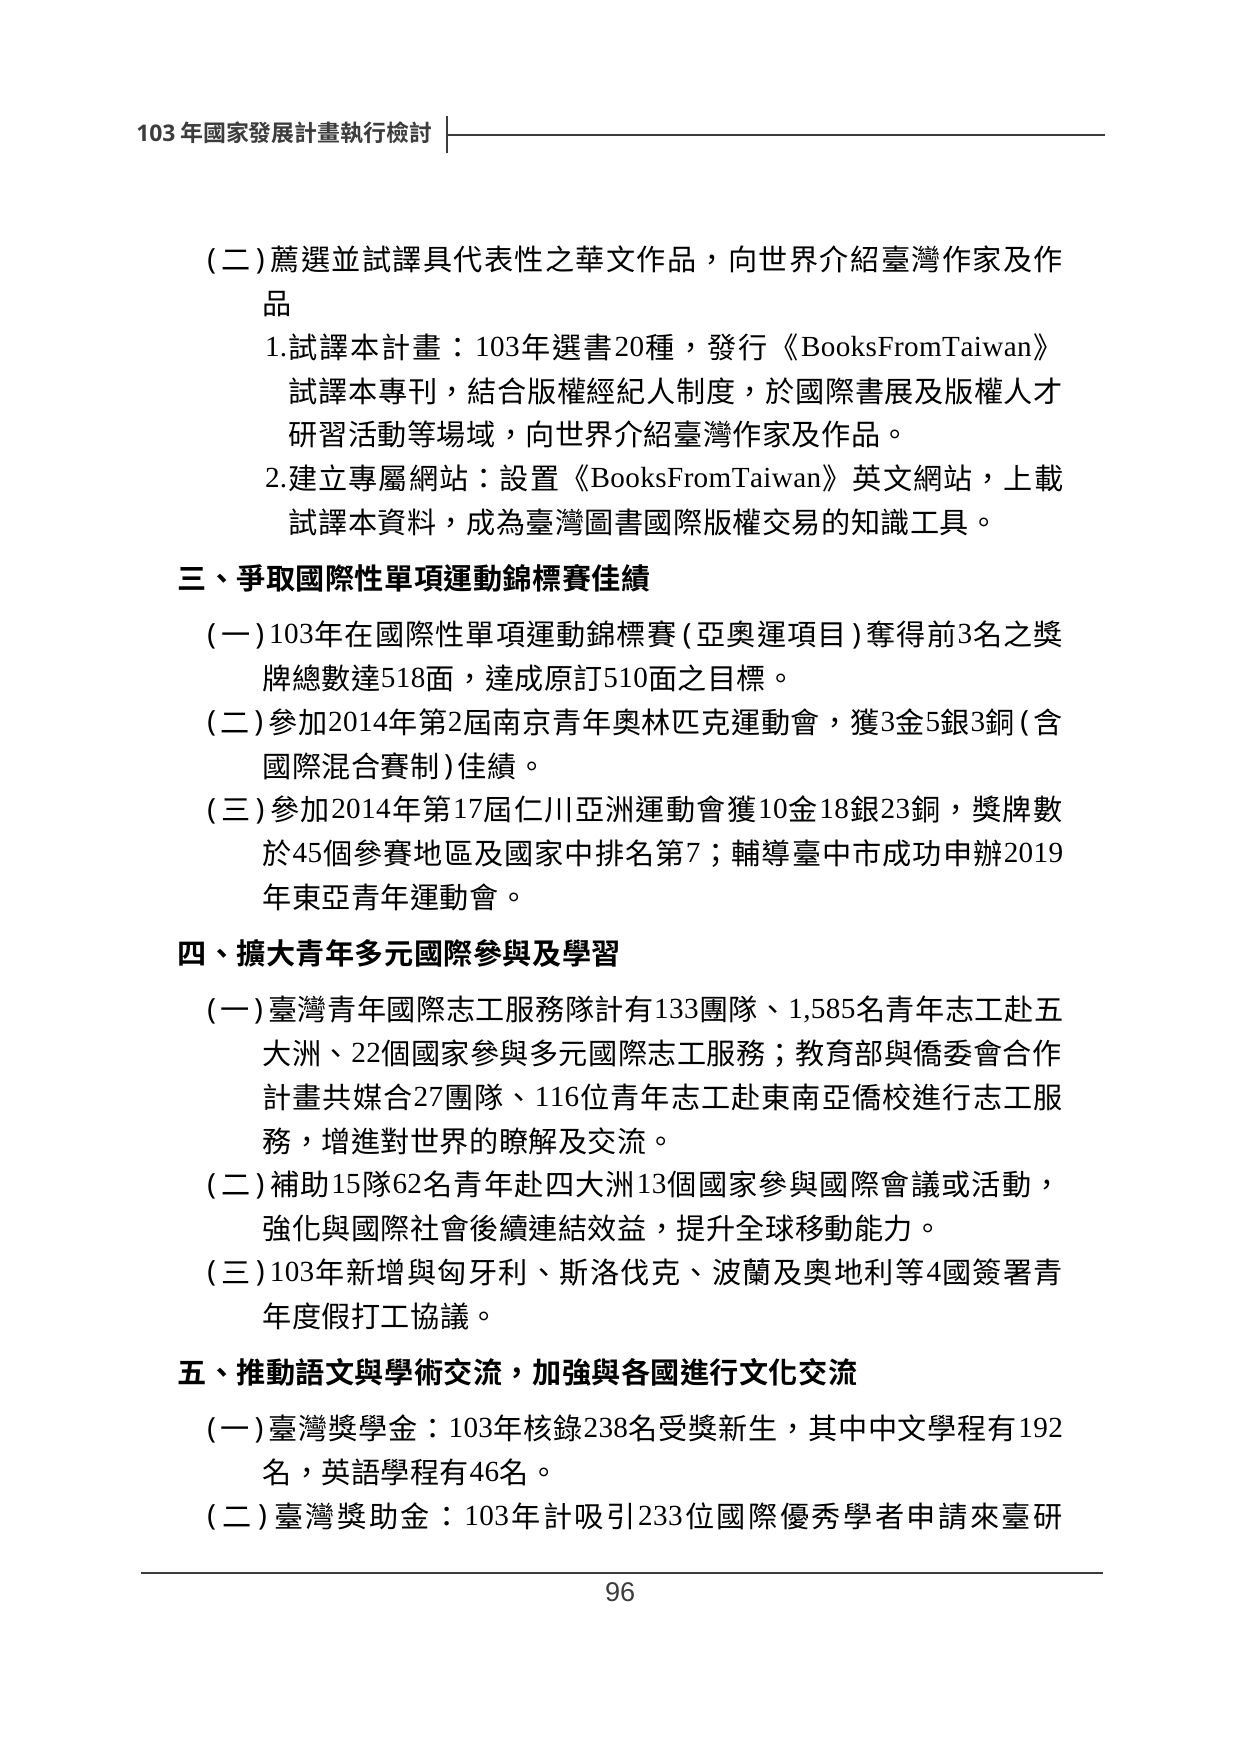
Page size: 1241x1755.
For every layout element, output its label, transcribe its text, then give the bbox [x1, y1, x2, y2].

text (二)薦選並試譯具代表性之華文作品，向世界介紹臺灣作家及作品 [202, 236, 1063, 324]
text (三)參加2014年第17屆仁川亞洲運動會獲10金18銀23銅，獎牌數於45個參賽地區及國家中排名第7；輔導臺中市成功申辦2019年東亞青年運動會。 [202, 786, 1063, 917]
text 1.試譯本計畫：103年選書20種，發行《BooksFromTaiwan》試譯本專刊，結合版權經紀人制度，於國際書展及版權人才研習活動等場域，向世界介紹臺灣作家及作品。 [265, 324, 1063, 455]
text 五、推動語文與學術交流，加強與各國進行文化交流 [177, 1349, 1063, 1392]
text (一)103年在國際性單項運動錦標賽(亞奧運項目)奪得前3名之獎牌總數達518面，達成原訂510面之目標。 [202, 611, 1063, 699]
text (二)臺灣獎助金：103年計吸引233位國際優秀學者申請來臺研 [202, 1492, 1063, 1536]
text (三)103年新增與匈牙利、斯洛伐克、波蘭及奧地利等4國簽署青年度假打工協議。 [202, 1249, 1063, 1336]
text 三、爭取國際性單項運動錦標賽佳績 [177, 555, 1063, 599]
text (二)參加2014年第2屆南京青年奧林匹克運動會，獲3金5銀3銅(含國際混合賽制)佳績。 [202, 699, 1063, 786]
text (二)補助15隊62名青年赴四大洲13個國家參與國際會議或活動，強化與國際社會後續連結效益，提升全球移動能力。 [202, 1161, 1063, 1249]
text (一)臺灣青年國際志工服務隊計有133團隊、1,585名青年志工赴五大洲、22個國家參與多元國際志工服務；教育部與僑委會合作計畫共媒合27團隊、116位青年志工赴東南亞僑校進行志工服務，增進對世界的瞭解及交流。 [202, 986, 1063, 1161]
text 四、擴大青年多元國際參與及學習 [177, 930, 1063, 974]
text 2.建立專屬網站：設置《BooksFromTaiwan》英文網站，上載試譯本資料，成為臺灣圖書國際版權交易的知識工具。 [265, 455, 1063, 542]
text (一)臺灣獎學金：103年核錄238名受獎新生，其中中文學程有192名，英語學程有46名。 [202, 1405, 1063, 1492]
